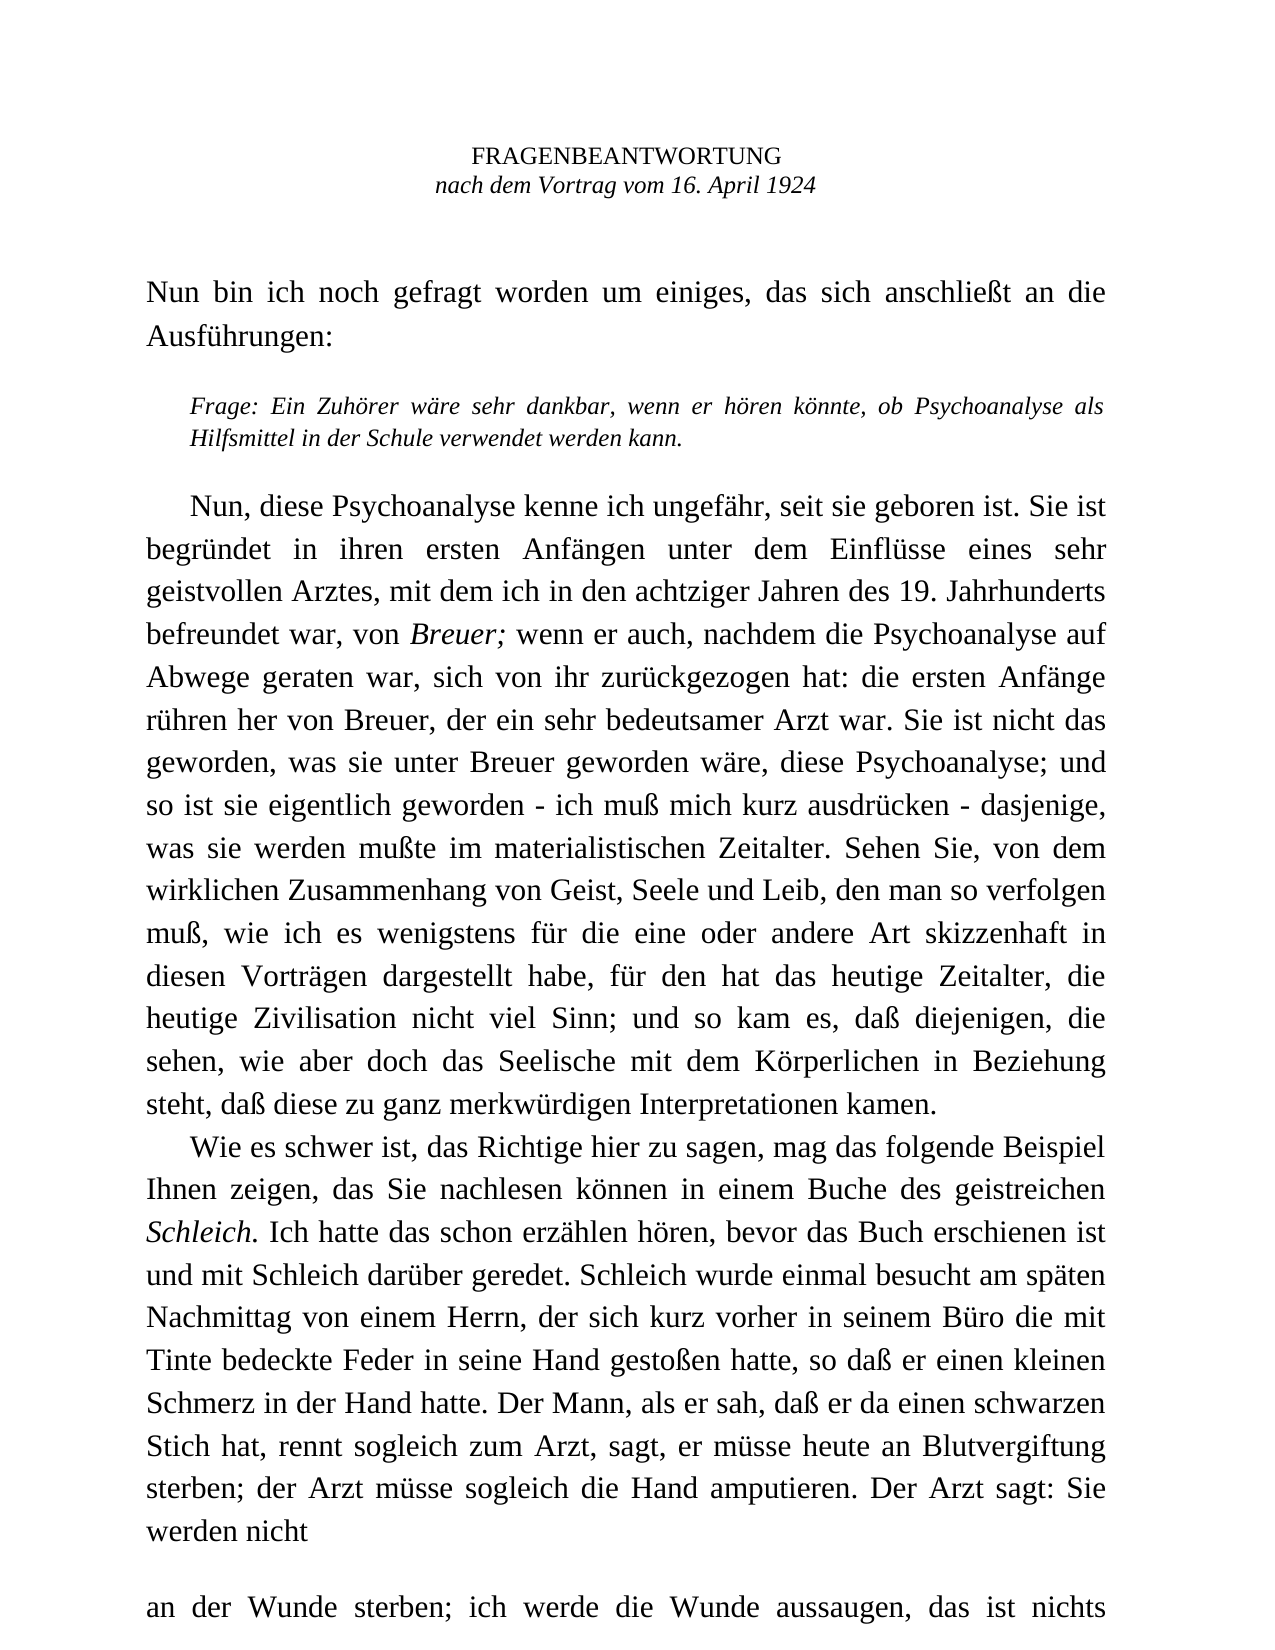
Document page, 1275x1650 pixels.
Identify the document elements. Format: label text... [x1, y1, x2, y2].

text Nun bin ich noch gefragt worden um einiges, das sich anschließt an die Ausführungen: [146, 274, 1107, 353]
text Nun, diese Psychoanalyse kenne ich ungefähr, seit sie geboren ist. Sie ist begründet in ihren ersten Anfängen unter dem Einflüsse eines sehr geistvollen Arztes, mit dem ich in den achtziger Jahren des 19. Jahrhunderts befreundet war, von Breuer; wenn er auch, nachdem die Psychoanalyse auf Abwege geraten war, sich von ihr zurückgezogen hat: die ersten Anfänge rühren her von Breuer, der ein sehr bedeutsamer Arzt war. Sie ist nicht das geworden, was sie unter Breuer geworden wäre, diese Psychoanalyse; und so ist sie eigentlich geworden - ich muß mich kurz ausdrücken - dasjenige, was sie werden mußte im materialistischen Zeitalter. Sehen Sie, von dem wirklichen Zusammenhang von Geist, Seele und Leib, den man so verfolgen muß, wie ich es wenigstens für die eine oder andere Art skizzenhaft in diesen Vorträgen dargestellt habe, für den hat das heutige Zeitalter, die heutige Zivilisation nicht viel Sinn; und so kam es, daß diejenigen, die sehen, wie aber doch das Seelische mit dem Körperlichen in Beziehung steht, daß diese zu ganz merkwürdigen Interpretationen kamen. [146, 487, 1107, 1121]
text an der Wunde sterben; ich werde die Wunde aussaugen, das ist nichts [146, 1588, 1107, 1624]
text Wie es schwer ist, das Richtige hier zu sagen, mag das folgende Beispiel Ihnen zeigen, das Sie nachlesen können in einem Buche des geistreichen Schleich. Ich hatte das schon erzählen hören, bevor das Buch erschienen ist und mit Schleich darüber geredet. Schleich wurde einmal besucht am späten Nachmittag von einem Herrn, der sich kurz vorher in seinem Büro die mit Tinte bedeckte Feder in seine Hand gestoßen hatte, so daß er einen kleinen Schmerz in der Hand hatte. Der Mann, als er sah, daß er da einen schwarzen Stich hat, rennt sogleich zum Arzt, sagt, er müsse heute an Blutvergiftung sterben; der Arzt müsse sogleich die Hand amputieren. Der Arzt sagt: Sie werden nicht [146, 1128, 1107, 1548]
text Frage: Ein Zuhörer wäre sehr dankbar, wenn er hören könnte, ob Psychoanalyse als Hilfsmittel in der Schule verwendet werden kann. [189, 391, 1107, 452]
text FRAGENBEANTWORTUNG nach dem Vortrag vom 16. April 1924 [146, 141, 1107, 199]
